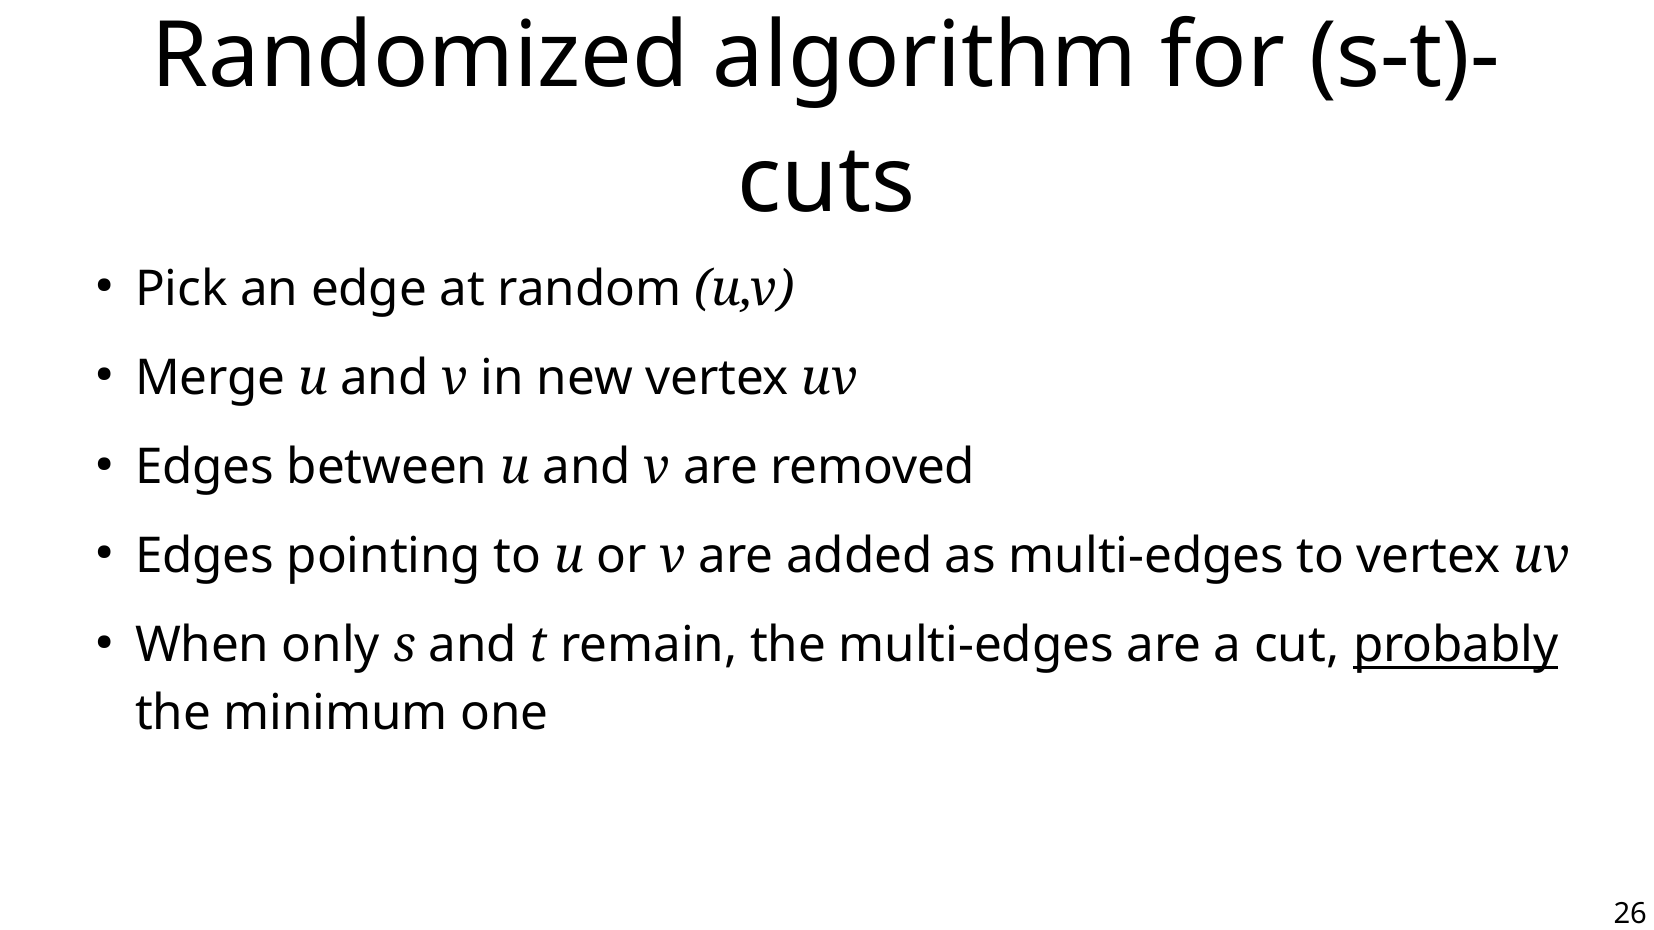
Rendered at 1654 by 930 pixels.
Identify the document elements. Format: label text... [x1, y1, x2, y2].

title Randomized algorithm for (s-t)-cuts [82, 1, 1571, 225]
list Pick an edge at random (u,v) Merge u and v in new vertex uv Edges between u and v are removed Edges pointing to u or v are added as multi-edges to vertex uv When only s and t remain, the multi-edges are a cut, probably the minimum one [82, 252, 1571, 793]
